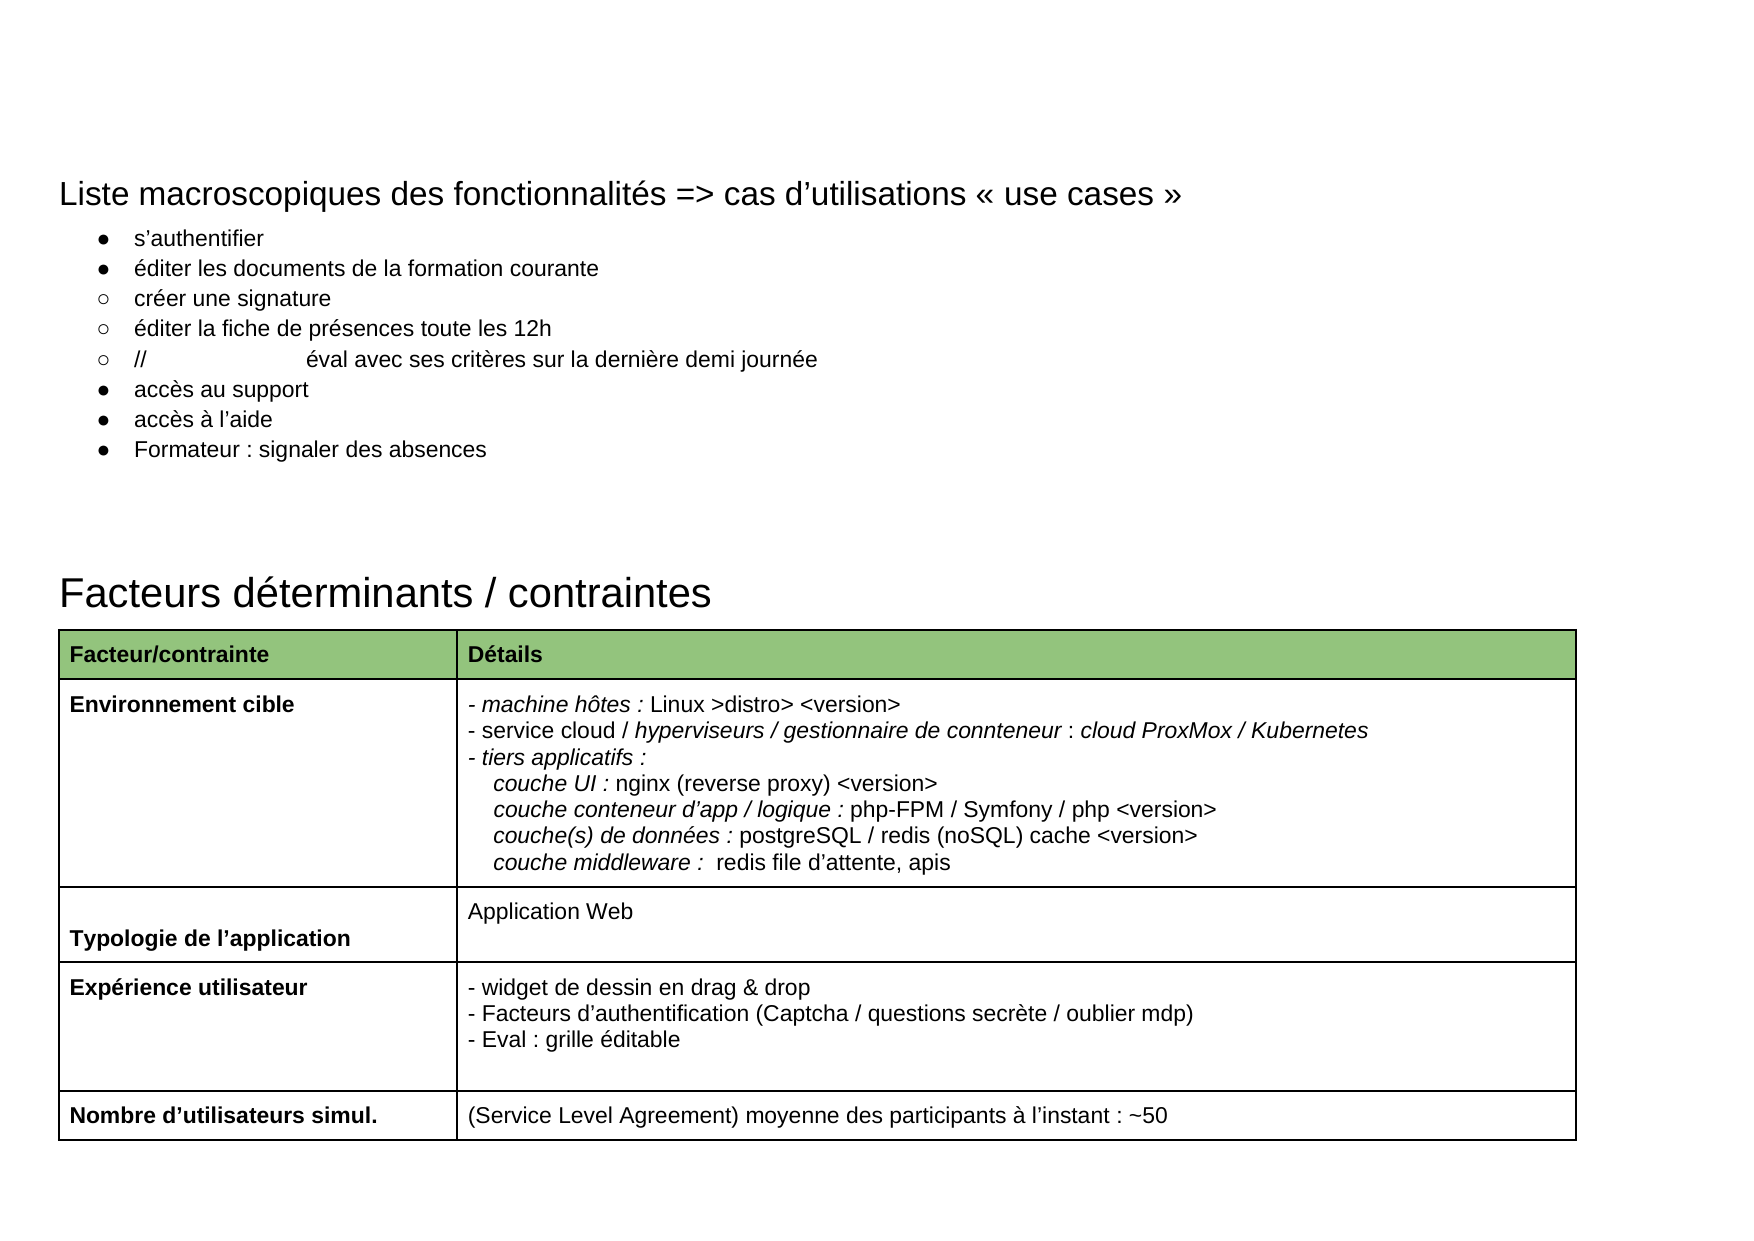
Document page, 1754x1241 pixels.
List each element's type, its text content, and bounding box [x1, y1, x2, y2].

list accès au support [96, 376, 1695, 402]
list // éval avec ses critères sur la dernière demi journée [96, 346, 1695, 372]
list accès à l’aide [96, 406, 1695, 432]
subtitle Liste macroscopiques des fonctionnalités => cas d’utilisations « use cases » [59, 135, 1695, 212]
subtitle Facteurs déterminants / contraintes [59, 568, 1695, 616]
list éditer la fiche de présences toute les 12h [96, 315, 1695, 342]
table_cell (Service Level Agreement) moyenne des participants à l’instant : ~50 [458, 1092, 1575, 1139]
table_cell Typologie de l’application [60, 888, 456, 961]
table_header Détails [458, 631, 1575, 678]
table_cell Nombre d’utilisateurs simul. [60, 1092, 456, 1139]
table_cell Environnement cible [60, 680, 456, 886]
list éditer les documents de la formation courante [96, 255, 1695, 281]
table_cell - machine hôtes : Linux >distro> <version> - service cloud / hyperviseurs / gestionnaire de connteneur : cloud ProxMox / Kubernetes - tiers applicatifs : couche UI : nginx (reverse proxy) <version> couche conteneur d’app / logique : php-FPM / Symfony / php <version> couche(s) de données : postgreSQL / redis (noSQL) cache <version> couche middleware : redis file d’attente, apis [458, 680, 1575, 886]
table_header Facteur/contrainte [60, 631, 456, 678]
table_cell Expérience utilisateur [60, 963, 456, 1089]
list créer une signature [96, 285, 1695, 312]
table_cell Application Web [458, 888, 1575, 961]
list s’authentifier [96, 225, 1695, 251]
table_cell - widget de dessin en drag & drop - Facteurs d’authentification (Captcha / questions secrète / oublier mdp) - Eval : grille éditable [458, 963, 1575, 1089]
list Formateur : signaler des absences [96, 436, 1695, 463]
